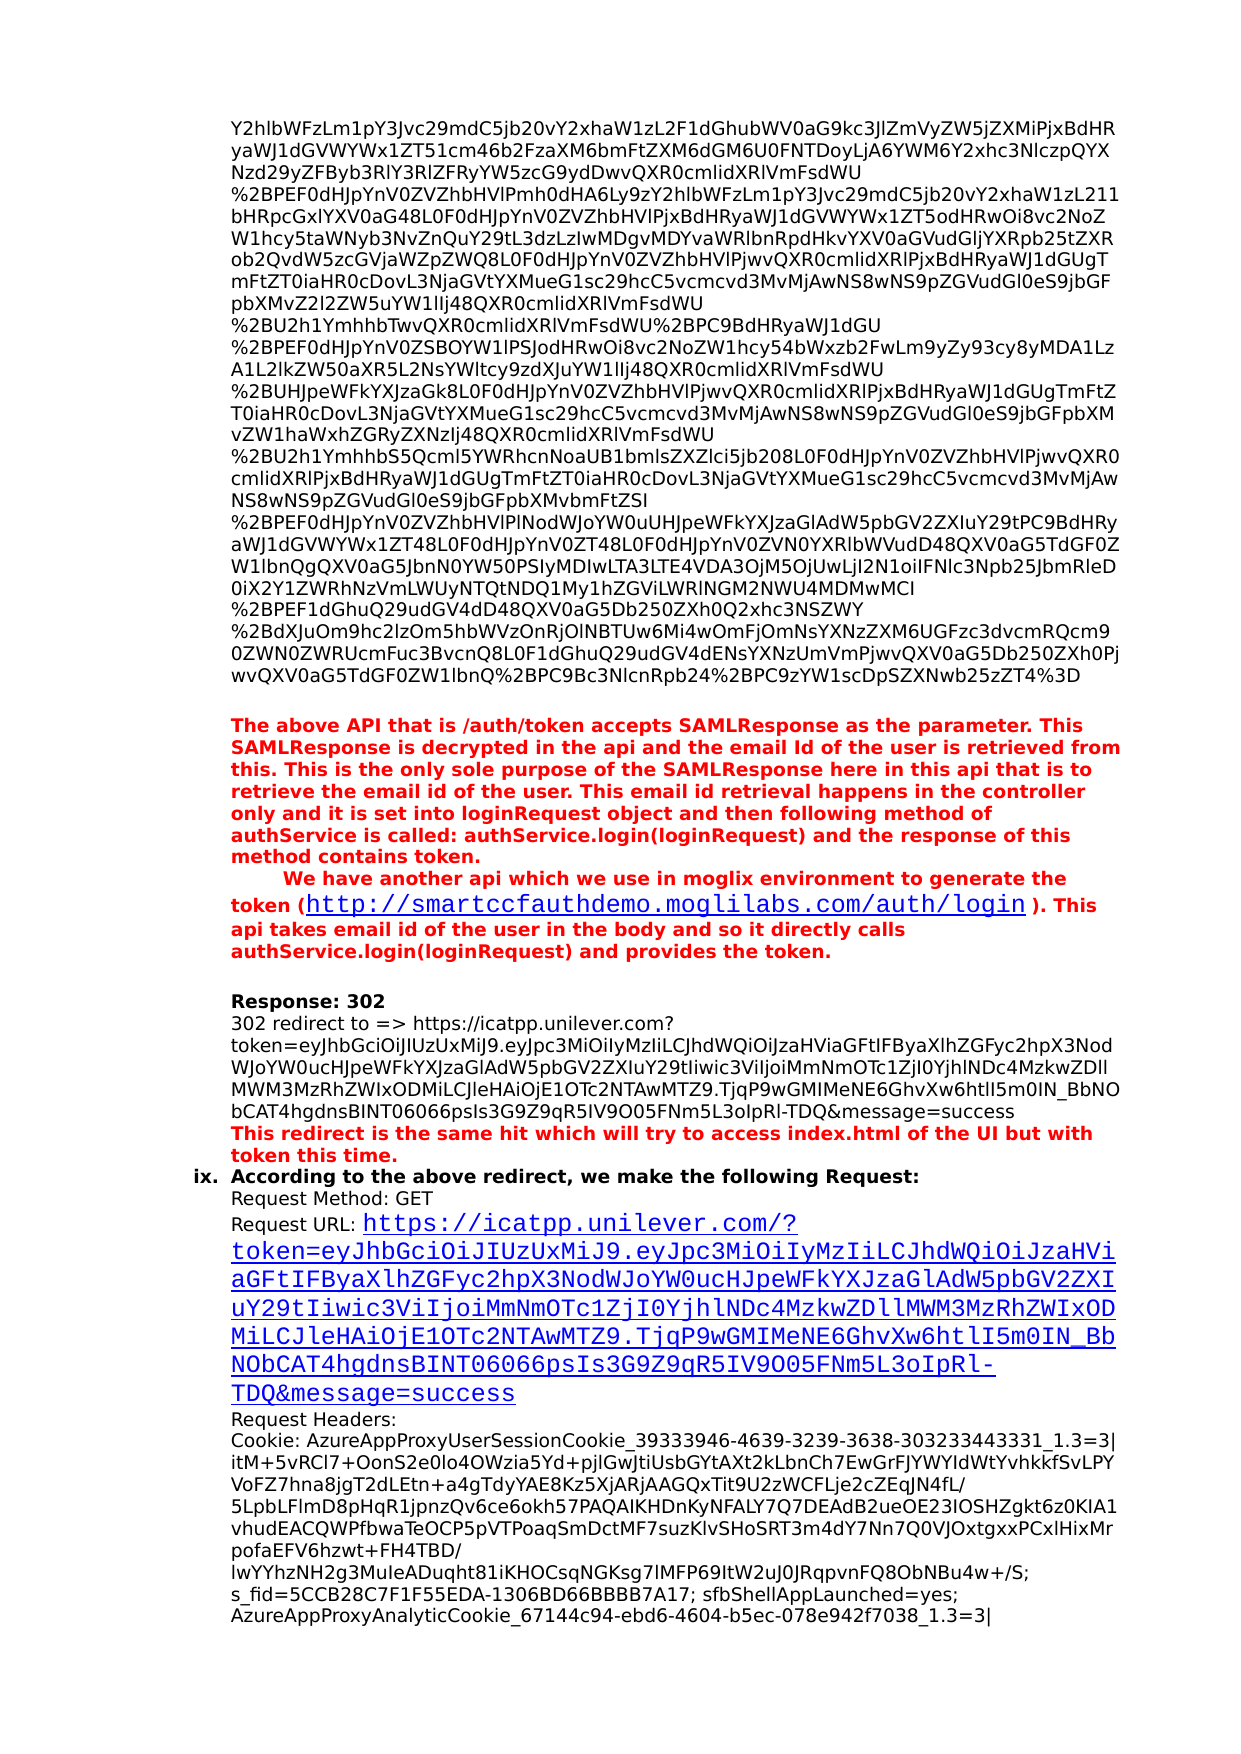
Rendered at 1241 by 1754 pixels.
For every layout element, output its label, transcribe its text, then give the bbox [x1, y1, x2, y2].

list We have another api which we use in moglix environment to generate the token (http://smartccfauthdemo.moglilabs.com/auth/login ). This api takes email id of the user in the body and so it directly calls authService.login(loginRequest) and provides the token. [193, 868, 1122, 963]
list The above API that is /auth/token accepts SAMLResponse as the parameter. This SAMLResponse is decrypted in the api and the email Id of the user is retrieved from this. This is the only sole purpose of the SAMLResponse here in this api that is to retrieve the email id of the user. This email id retrieval happens in the controller only and it is set into loginRequest object and then following method of authService is called: authService.login(loginRequest) and the response of this method contains token. [193, 715, 1122, 868]
list Request Method: GET [193, 1188, 1122, 1210]
list Request URL: https://icatpp.unilever.com/?token=eyJhbGciOiJIUzUxMiJ9.eyJpc3MiOiIyMzIiLCJhdWQiOiJzaHViaGFtIFByaXlhZGFyc2hpX3NodWJoYW0ucHJpeWFkYXJzaGlAdW5pbGV2ZXIuY29tIiwic3ViIjoiMmNmOTc1ZjI0YjhlNDc4MzkwZDllMWM3MzRhZWIxODMiLCJleHAiOjE1OTc2NTAwMTZ9.TjqP9wGMIMeNE6GhvXw6htlI5m0IN_BbNObCAT4hgdnsBINT06066psIs3G9Z9qR5IV9O05FNm5L3oIpRl-TDQ&message=success [193, 1210, 1122, 1409]
list This redirect is the same hit which will try to access index.html of the UI but with token this time. [193, 1123, 1122, 1167]
list Response: 302 [193, 992, 1122, 1013]
list 302 redirect to => https://icatpp.unilever.com?token=eyJhbGciOiJIUzUxMiJ9.eyJpc3MiOiIyMzIiLCJhdWQiOiJzaHViaGFtIFByaXlhZGFyc2hpX3NodWJoYW0ucHJpeWFkYXJzaGlAdW5pbGV2ZXIuY29tIiwic3ViIjoiMmNmOTc1ZjI0YjhlNDc4MzkwZDllMWM3MzRhZWIxODMiLCJleHAiOjE1OTc2NTAwMTZ9.TjqP9wGMIMeNE6GhvXw6htlI5m0IN_BbNObCAT4hgdnsBINT06066psIs3G9Z9qR5IV9O05FNm5L3oIpRl-TDQ&message=success [193, 1013, 1122, 1123]
list Y2hlbWFzLm1pY3Jvc29mdC5jb20vY2xhaW1zL2F1dGhubWV0aG9kc3JlZmVyZW5jZXMiPjxBdHRyaWJ1dGVWYWx1ZT51cm46b2FzaXM6bmFtZXM6dGM6U0FNTDoyLjA6YWM6Y2xhc3NlczpQYXNzd29yZFByb3RlY3RlZFRyYW5zcG9ydDwvQXR0cmlidXRlVmFsdWU%2BPEF0dHJpYnV0ZVZhbHVlPmh0dHA6Ly9zY2hlbWFzLm1pY3Jvc29mdC5jb20vY2xhaW1zL211bHRpcGxlYXV0aG48L0F0dHJpYnV0ZVZhbHVlPjxBdHRyaWJ1dGVWYWx1ZT5odHRwOi8vc2NoZW1hcy5taWNyb3NvZnQuY29tL3dzLzIwMDgvMDYvaWRlbnRpdHkvYXV0aGVudGljYXRpb25tZXRob2QvdW5zcGVjaWZpZWQ8L0F0dHJpYnV0ZVZhbHVlPjwvQXR0cmlidXRlPjxBdHRyaWJ1dGUgTmFtZT0iaHR0cDovL3NjaGVtYXMueG1sc29hcC5vcmcvd3MvMjAwNS8wNS9pZGVudGl0eS9jbGFpbXMvZ2l2ZW5uYW1lIj48QXR0cmlidXRlVmFsdWU%2BU2h1YmhhbTwvQXR0cmlidXRlVmFsdWU%2BPC9BdHRyaWJ1dGU%2BPEF0dHJpYnV0ZSBOYW1lPSJodHRwOi8vc2NoZW1hcy54bWxzb2FwLm9yZy93cy8yMDA1LzA1L2lkZW50aXR5L2NsYWltcy9zdXJuYW1lIj48QXR0cmlidXRlVmFsdWU%2BUHJpeWFkYXJzaGk8L0F0dHJpYnV0ZVZhbHVlPjwvQXR0cmlidXRlPjxBdHRyaWJ1dGUgTmFtZT0iaHR0cDovL3NjaGVtYXMueG1sc29hcC5vcmcvd3MvMjAwNS8wNS9pZGVudGl0eS9jbGFpbXMvZW1haWxhZGRyZXNzIj48QXR0cmlidXRlVmFsdWU%2BU2h1YmhhbS5Qcml5YWRhcnNoaUB1bmlsZXZlci5jb208L0F0dHJpYnV0ZVZhbHVlPjwvQXR0cmlidXRlPjxBdHRyaWJ1dGUgTmFtZT0iaHR0cDovL3NjaGVtYXMueG1sc29hcC5vcmcvd3MvMjAwNS8wNS9pZGVudGl0eS9jbGFpbXMvbmFtZSI%2BPEF0dHJpYnV0ZVZhbHVlPlNodWJoYW0uUHJpeWFkYXJzaGlAdW5pbGV2ZXIuY29tPC9BdHRyaWJ1dGVWYWx1ZT48L0F0dHJpYnV0ZT48L0F0dHJpYnV0ZVN0YXRlbWVudD48QXV0aG5TdGF0ZW1lbnQgQXV0aG5JbnN0YW50PSIyMDIwLTA3LTE4VDA3OjM5OjUwLjI2N1oiIFNlc3Npb25JbmRleD0iX2Y1ZWRhNzVmLWUyNTQtNDQ1My1hZGViLWRlNGM2NWU4MDMwMCI%2BPEF1dGhuQ29udGV4dD48QXV0aG5Db250ZXh0Q2xhc3NSZWY%2BdXJuOm9hc2lzOm5hbWVzOnRjOlNBTUw6Mi4wOmFjOmNsYXNzZXM6UGFzc3dvcmRQcm90ZWN0ZWRUcmFuc3BvcnQ8L0F1dGhuQ29udGV4dENsYXNzUmVmPjwvQXV0aG5Db250ZXh0PjwvQXV0aG5TdGF0ZW1lbnQ%2BPC9Bc3NlcnRpb24%2BPC9zYW1scDpSZXNwb25zZT4%3D [193, 118, 1122, 687]
list Cookie: AzureAppProxyUserSessionCookie_39333946-4639-3239-3638-303233443331_1.3=3|itM+5vRCl7+OonS2e0lo4OWzia5Yd+pjlGwJtiUsbGYtAXt2kLbnCh7EwGrFJYWYIdWtYvhkkfSvLPYVoFZ7hna8jgT2dLEtn+a4gTdyYAE8Kz5XjARjAAGQxTit9U2zWCFLje2cZEqJN4fL/5LpbLFlmD8pHqR1jpnzQv6ce6okh57PAQAIKHDnKyNFALY7Q7DEAdB2ueOE23IOSHZgkt6z0KIA1vhudEACQWPfbwaTeOCP5pVTPoaqSmDctMF7suzKlvSHoSRT3m4dY7Nn7Q0VJOxtgxxPCxlHixMrpofaEFV6hzwt+FH4TBD/lwYYhzNH2g3MuIeADuqht81iKHOCsqNGKsg7lMFP69ItW2uJ0JRqpvnFQ8ObNBu4w+/S; s_fid=5CCB28C7F1F55EDA-1306BD66BBBB7A17; sfbShellAppLaunched=yes; AzureAppProxyAnalyticCookie_67144c94-ebd6-4604-b5ec-078e942f7038_1.3=3| [193, 1431, 1122, 1627]
list According to the above redirect, we make the following Request: [193, 1167, 1122, 1188]
list Request Headers: [193, 1409, 1122, 1431]
